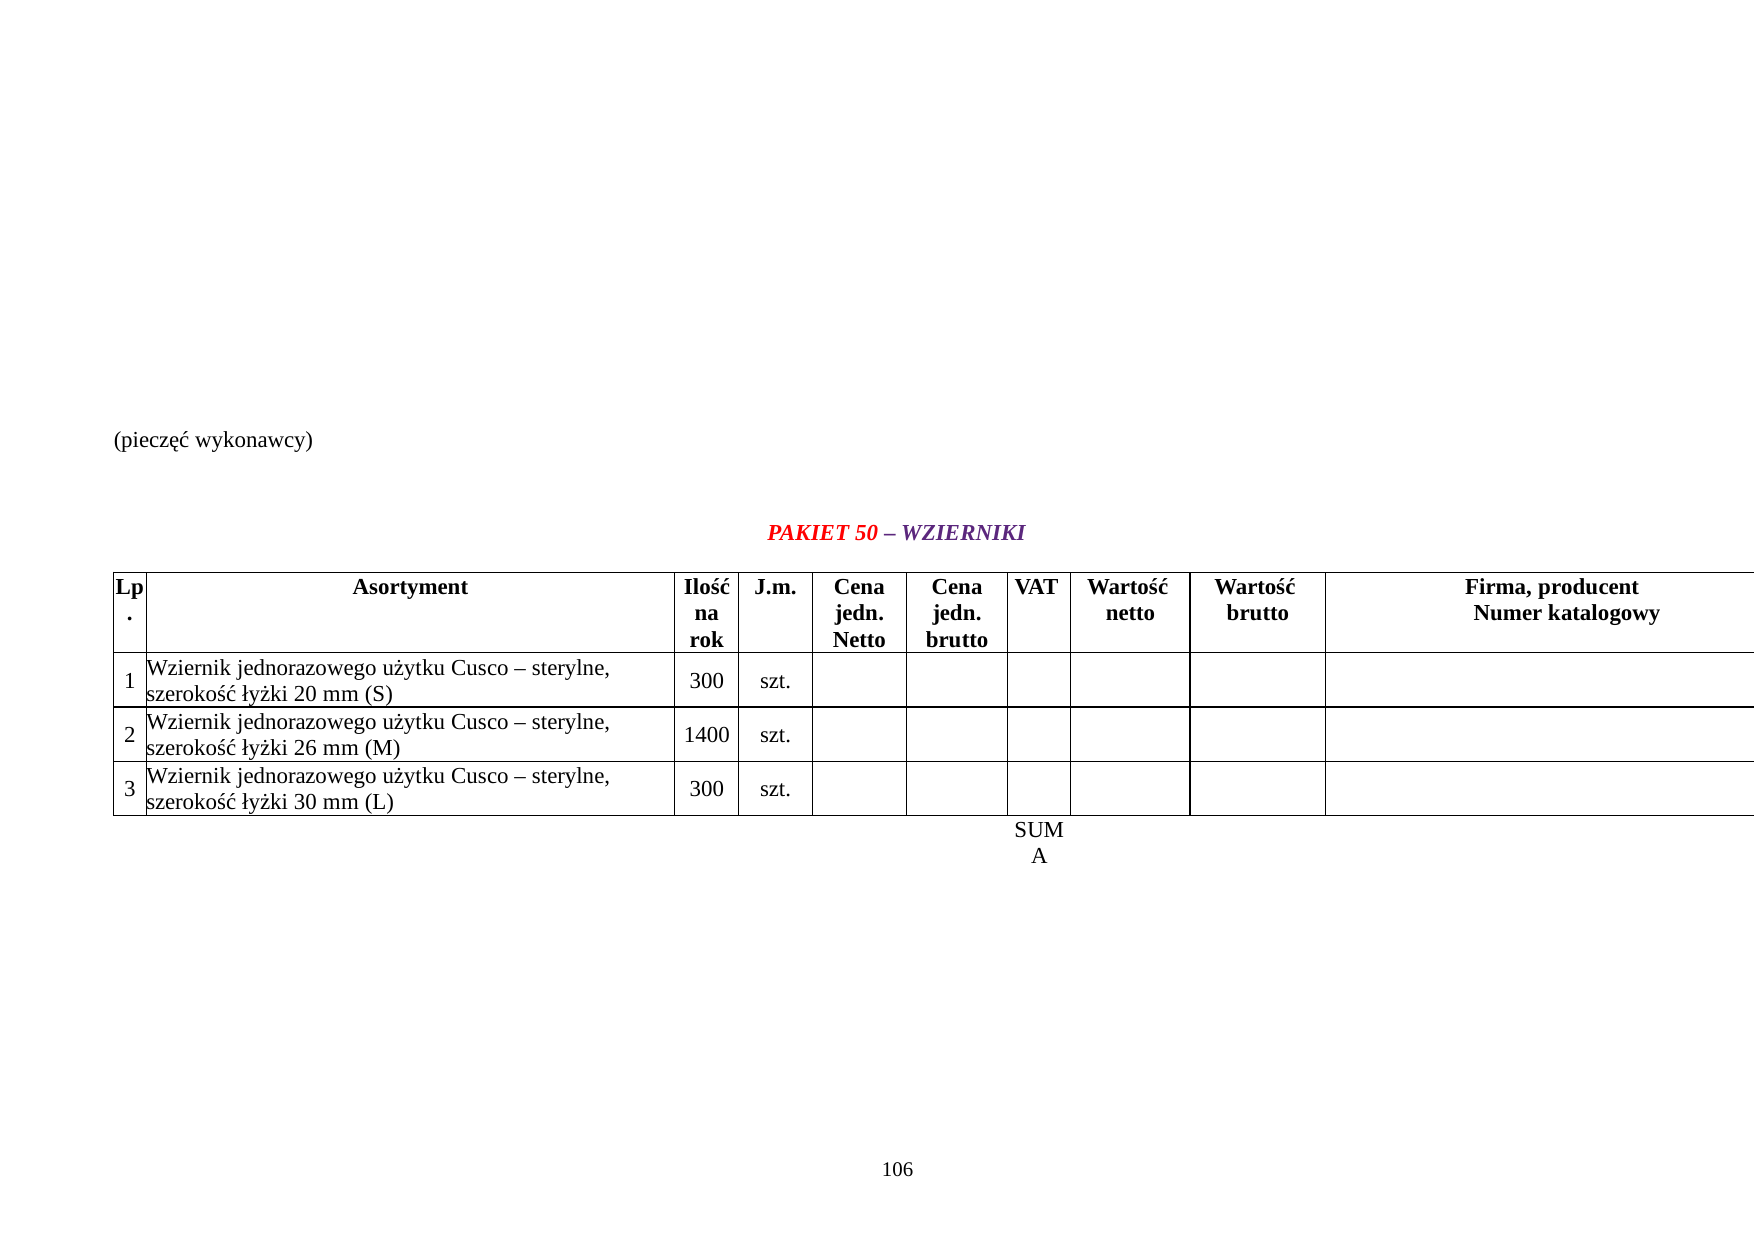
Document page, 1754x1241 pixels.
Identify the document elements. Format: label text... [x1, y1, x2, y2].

table_cell [1008, 869, 1071, 896]
table_cell 300 [675, 762, 738, 815]
table_cell [1008, 708, 1070, 761]
table_cell [1610, 869, 1614, 896]
table_cell [1652, 869, 1656, 896]
table_cell [813, 708, 906, 761]
table_cell 1400 [675, 708, 738, 761]
table_cell [1326, 708, 1754, 761]
table_cell [1639, 816, 1643, 869]
table_cell [114, 816, 146, 869]
text (pieczęć wykonawcy) [113, 426, 1681, 452]
table_cell [1668, 869, 1672, 896]
table_cell [1614, 869, 1618, 896]
table_cell [1606, 869, 1610, 896]
table_cell [1326, 653, 1754, 706]
table_cell [1677, 816, 1681, 869]
table_header Cena jedn. Netto [813, 573, 906, 652]
table_cell [1656, 869, 1660, 896]
table_cell [1635, 869, 1639, 896]
table_cell [1325, 816, 1589, 869]
table_cell [907, 653, 1007, 706]
table_cell szt. [739, 653, 812, 706]
table_cell [1664, 869, 1668, 896]
table_cell [146, 869, 674, 896]
table_cell [1618, 816, 1622, 869]
table_cell [1008, 762, 1070, 815]
table_cell [1677, 869, 1681, 896]
table_header Wartość netto [1071, 573, 1189, 652]
table_cell Wziernik jednorazowego użytku Cusco – sterylne, szerokość łyżki 30 mm (L) [147, 762, 674, 815]
subtitle PAKIET 50 – WZIERNIKI [113, 518, 1681, 545]
table_cell [1602, 869, 1606, 896]
table_cell [1668, 816, 1672, 869]
table_cell [1627, 869, 1631, 896]
table_cell Wziernik jednorazowego użytku Cusco – sterylne, szerokość łyżki 26 mm (M) [147, 708, 674, 761]
table_cell [1627, 816, 1631, 869]
table_cell [675, 816, 739, 869]
table_cell [1652, 816, 1656, 869]
table_cell [675, 869, 739, 896]
table_cell [1071, 869, 1190, 896]
table_header Asortyment [147, 573, 674, 652]
table_cell [1635, 816, 1639, 869]
table_cell [1673, 816, 1677, 869]
table_header VAT [1008, 573, 1070, 652]
table_header Firma, producent Numer katalogowy [1326, 573, 1754, 652]
table_cell [739, 816, 812, 869]
table_cell [907, 708, 1007, 761]
table_cell [146, 816, 674, 869]
table_cell [739, 869, 812, 896]
table_cell [1598, 816, 1602, 869]
table_cell [1598, 869, 1602, 896]
table_cell 300 [675, 653, 738, 706]
table_cell [114, 869, 146, 896]
table_cell [1673, 869, 1677, 896]
table_cell [1589, 816, 1593, 869]
table_cell [1648, 869, 1652, 896]
table_cell [813, 762, 906, 815]
table_cell [1326, 762, 1754, 815]
table_cell [1191, 708, 1325, 761]
table_cell [1683, 869, 1754, 896]
table_cell [1325, 869, 1589, 896]
table_cell [1623, 816, 1627, 869]
table_cell [1071, 708, 1189, 761]
table_cell [1618, 869, 1622, 896]
table_cell szt. [739, 708, 812, 761]
table_cell [906, 869, 1007, 896]
table_cell [813, 653, 906, 706]
table_cell [1190, 816, 1325, 869]
table_cell [1191, 762, 1325, 815]
table_cell [1602, 816, 1606, 869]
table_cell [1683, 816, 1754, 869]
table_cell 2 [114, 708, 146, 761]
table_cell [1660, 816, 1664, 869]
table_cell [1664, 816, 1668, 869]
table_cell [1008, 653, 1070, 706]
table_cell [1639, 869, 1643, 896]
table_cell 3 [114, 762, 146, 815]
table_cell [1071, 816, 1190, 869]
table_cell [1623, 869, 1627, 896]
table_cell [1648, 816, 1652, 869]
table_cell [1191, 653, 1325, 706]
table_cell [907, 762, 1007, 815]
table_cell [812, 869, 906, 896]
table_cell SUMA [1008, 816, 1071, 869]
table_cell [1631, 816, 1635, 869]
table_header Wartość brutto [1191, 573, 1325, 652]
table_cell [1631, 869, 1635, 896]
table_cell [812, 816, 906, 869]
table_header Cena jedn. brutto [907, 573, 1007, 652]
table_cell [1656, 816, 1660, 869]
table_cell Wziernik jednorazowego użytku Cusco – sterylne, szerokość łyżki 20 mm (S) [147, 653, 674, 706]
table_cell [906, 816, 1007, 869]
table_cell [1606, 816, 1610, 869]
table_cell [1614, 816, 1618, 869]
table_cell [1643, 869, 1647, 896]
table_cell 1 [114, 653, 146, 706]
table_header Lp. [114, 573, 146, 652]
table_cell szt. [739, 762, 812, 815]
table_cell [1071, 762, 1189, 815]
table_cell [1190, 869, 1325, 896]
table_cell [1660, 869, 1664, 896]
table_cell [1610, 816, 1614, 869]
table_header J.m. [739, 573, 812, 652]
table_cell [1643, 816, 1647, 869]
table_cell [1593, 816, 1597, 869]
table_cell [1593, 869, 1597, 896]
table_cell [1589, 869, 1593, 896]
table_cell [1071, 653, 1189, 706]
table_header Ilość na rok [675, 573, 738, 652]
